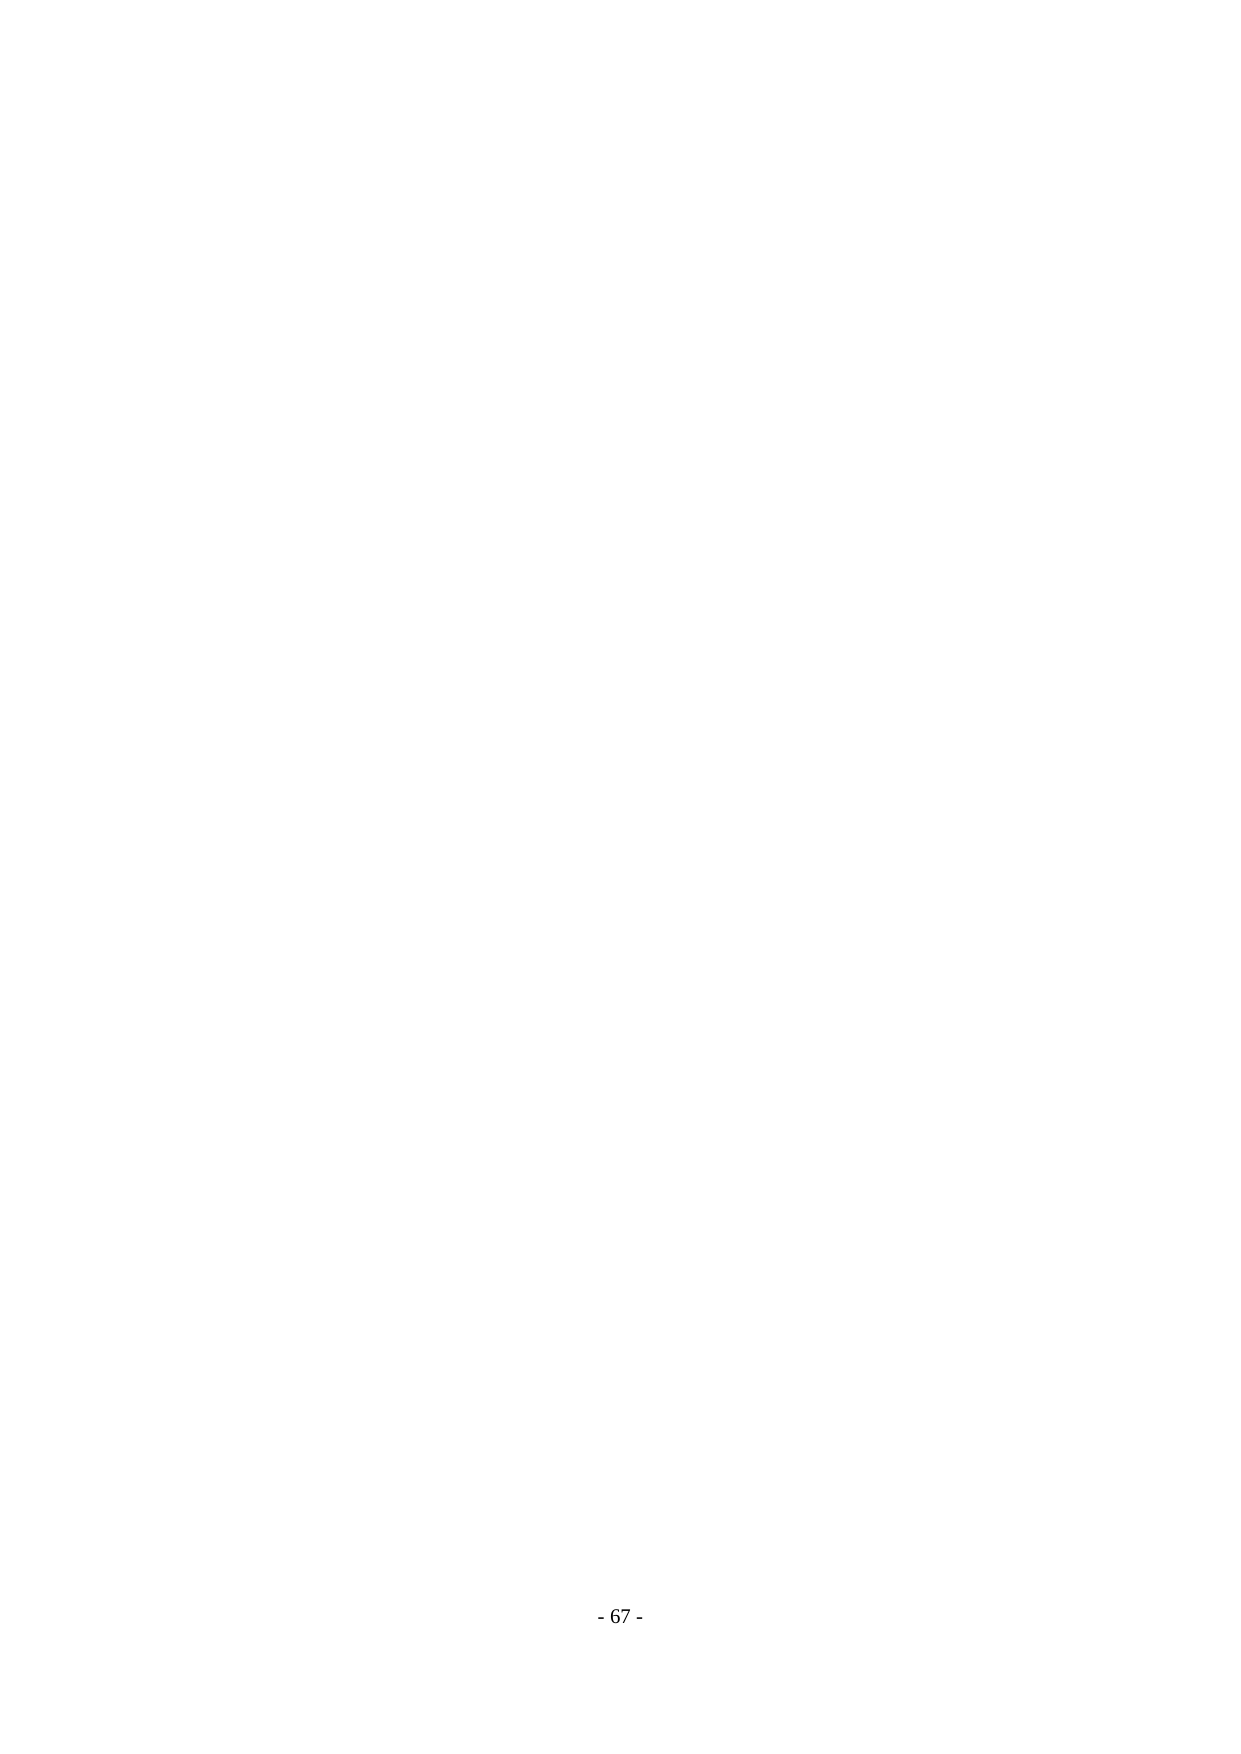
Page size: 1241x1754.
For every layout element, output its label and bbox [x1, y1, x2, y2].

text [118, 752, 1122, 940]
